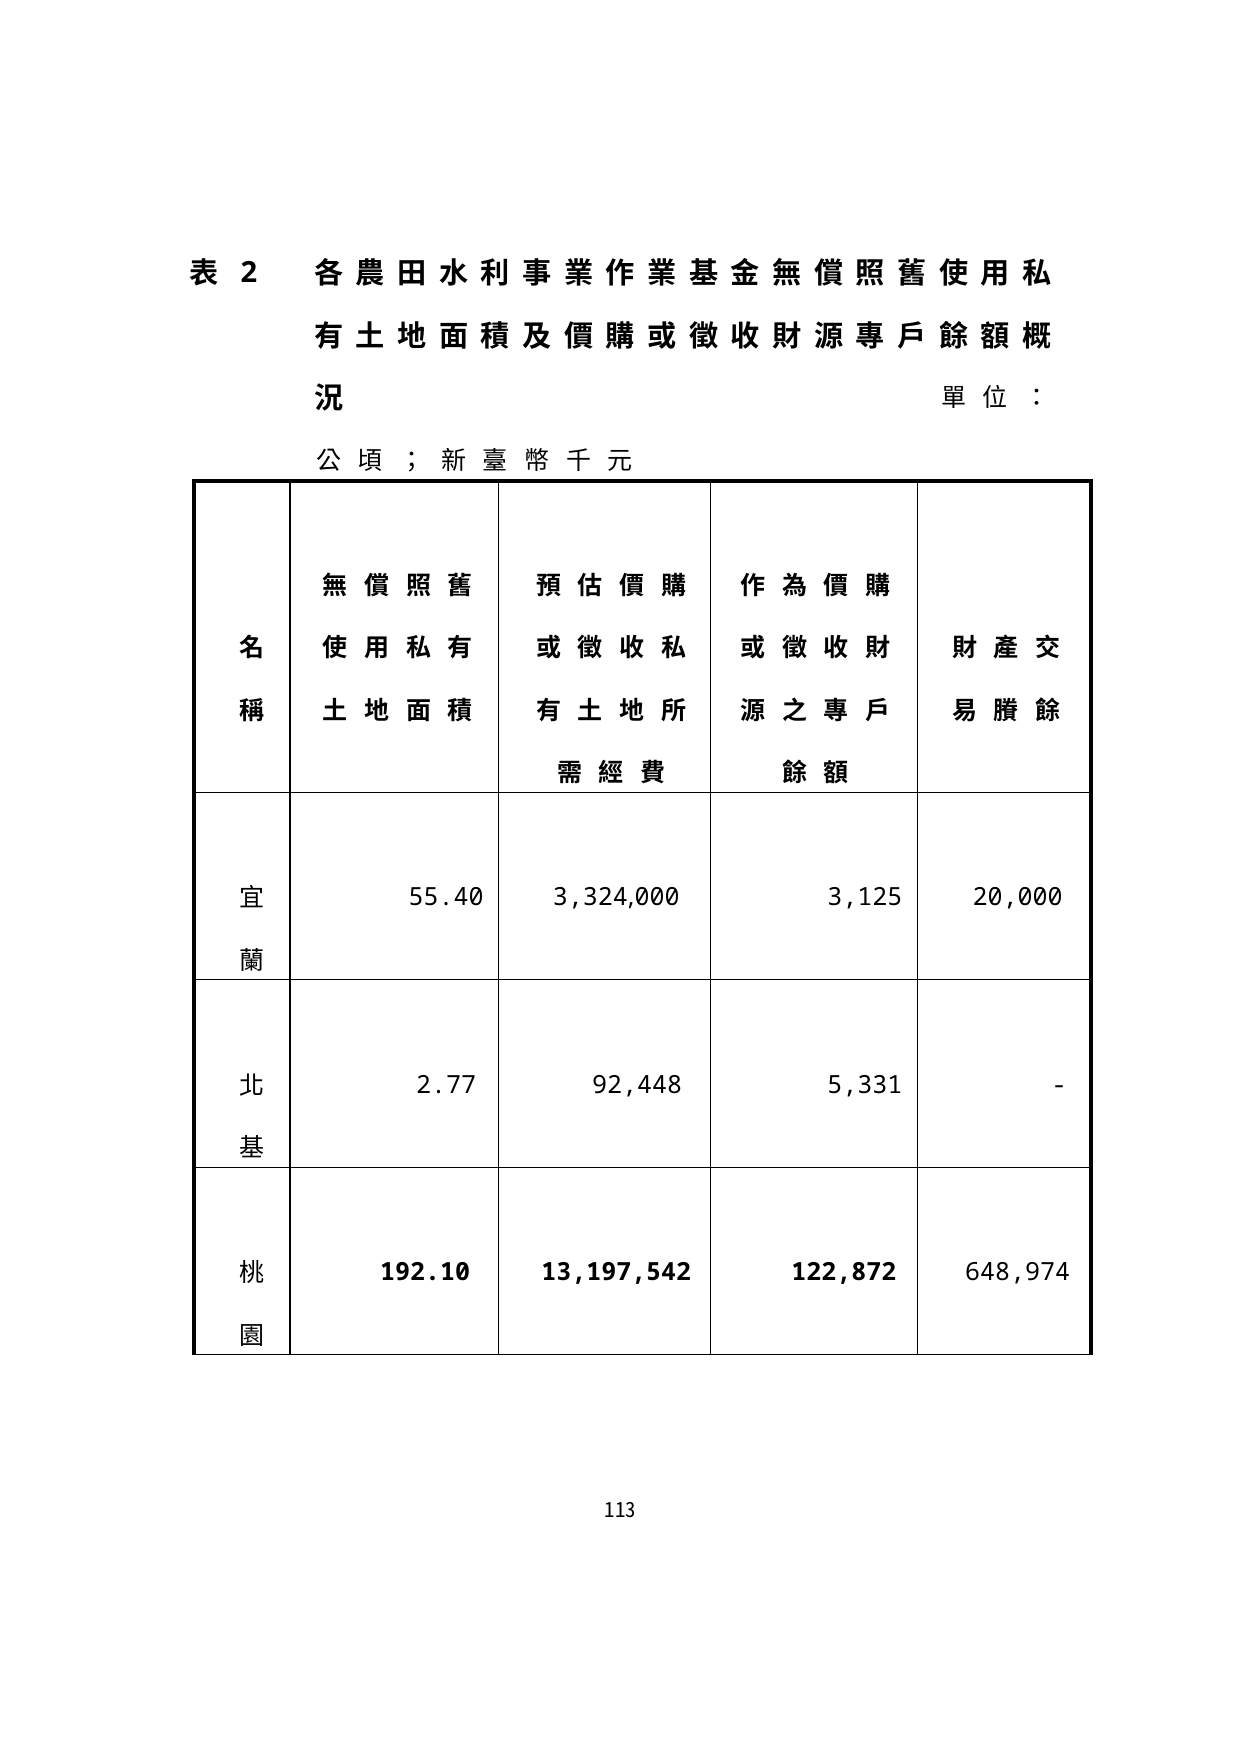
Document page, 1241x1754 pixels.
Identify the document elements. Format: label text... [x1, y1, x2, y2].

text 表2 各農田水利事業作業基金無償照舊使用私有土地面積及價購或徵收財源專戶餘額概況 單位：公頃；新臺幣千元 [183, 229, 1058, 479]
table_header 無償照舊使用私有土地面積 [291, 483, 498, 792]
table_header 名稱 [196, 483, 289, 792]
table_cell 192.10 [291, 1168, 498, 1354]
table_cell 3,324,000 [499, 793, 710, 979]
table_cell 13,197,542 [499, 1168, 710, 1354]
table_cell 3,125 [711, 793, 917, 979]
table_cell 宜蘭 [196, 793, 289, 979]
table_cell 5,331 [711, 980, 917, 1167]
table_header 財產交易賸餘 [918, 483, 1089, 792]
table_cell 122,872 [711, 1168, 917, 1354]
table_cell 55.40 [291, 793, 498, 979]
table_cell - [918, 980, 1089, 1167]
table_cell 北基 [196, 980, 289, 1167]
table_cell 2.77 [291, 980, 498, 1167]
table_header 作為價購或徵收財源之專戶餘額 [711, 483, 917, 792]
table_header 預估價購或徵收私有土地所需經費 [499, 483, 710, 792]
table_cell 桃園 [196, 1168, 289, 1354]
table_cell 648,974 [918, 1168, 1089, 1354]
table_cell 20,000 [918, 793, 1089, 979]
table_cell 92,448 [499, 980, 710, 1167]
